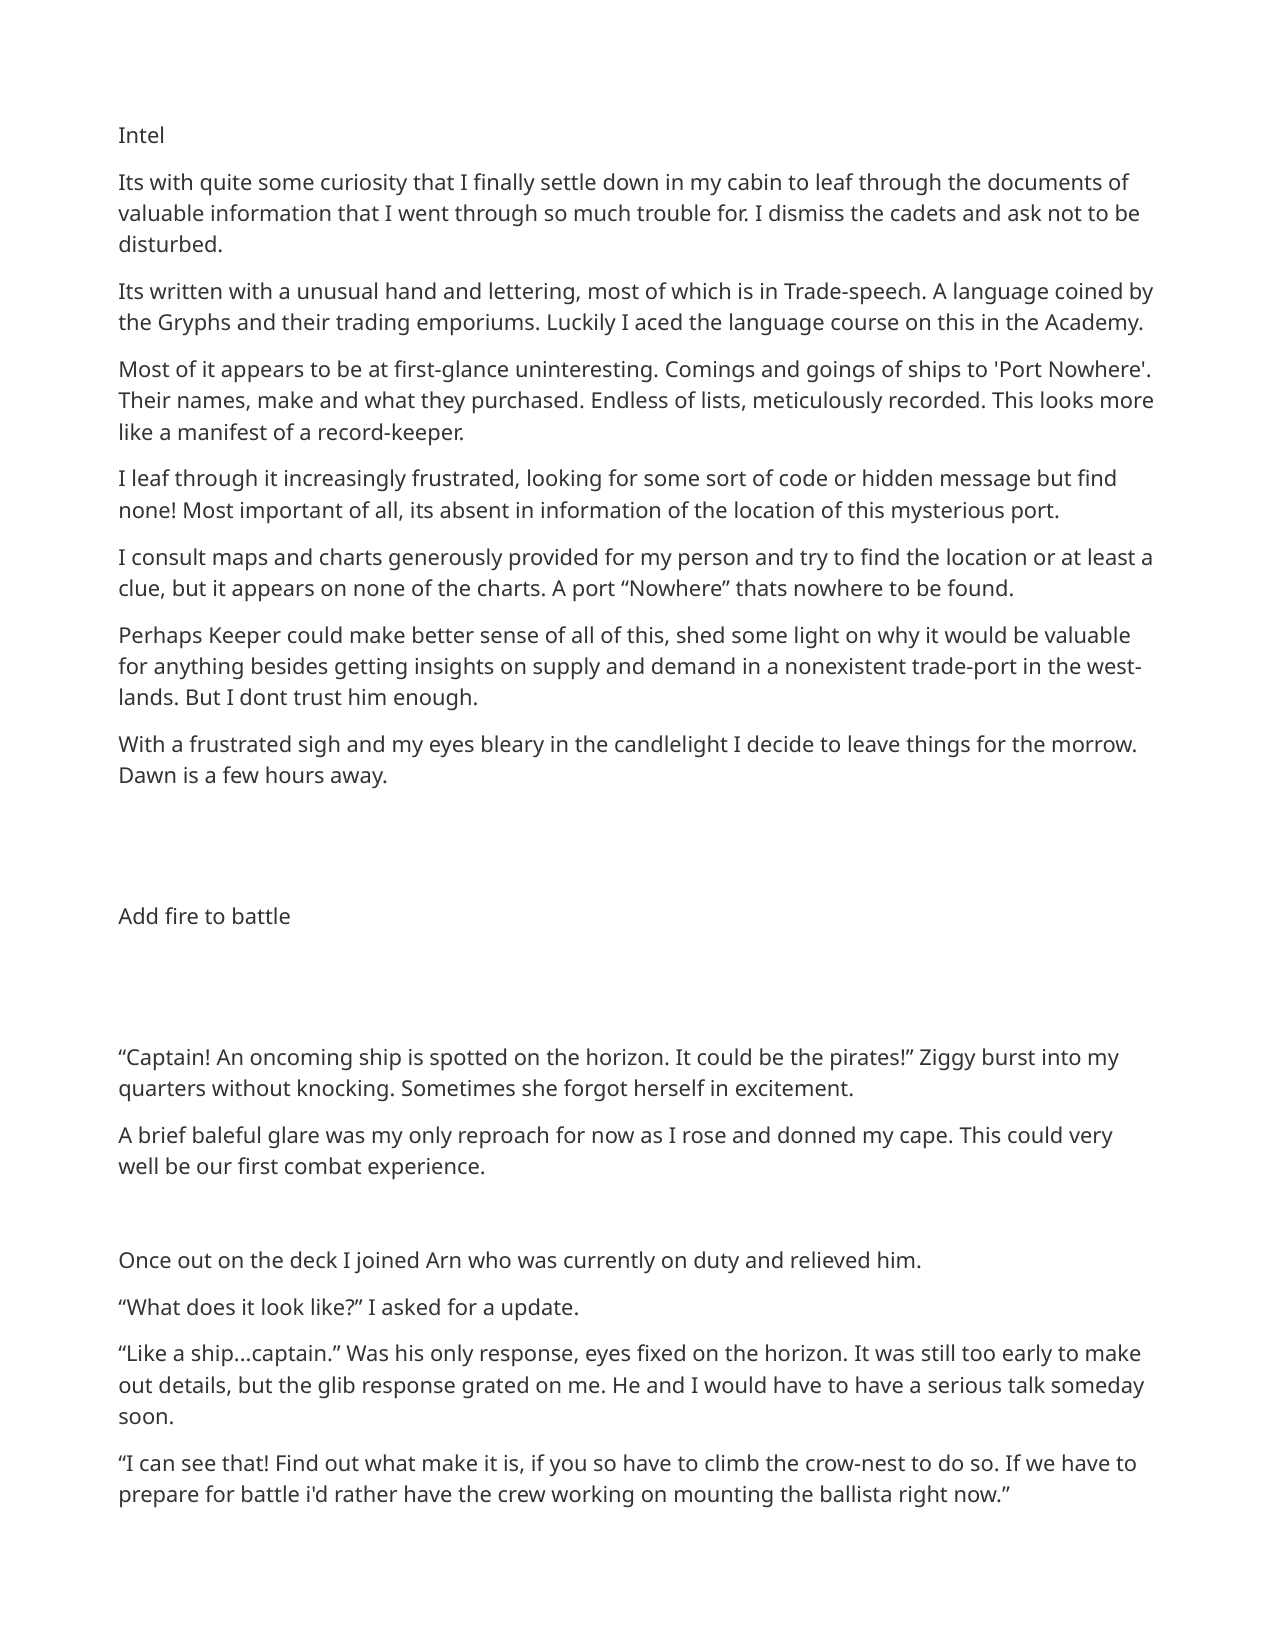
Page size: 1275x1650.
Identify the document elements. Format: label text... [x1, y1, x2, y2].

text With a frustrated sigh and my eyes bleary in the candlelight I decide to leave things for the morrow. Dawn is a few hours away. [118, 727, 1157, 790]
text Once out on the deck I joined Arn who was currently on duty and relieved him. [118, 1243, 1157, 1274]
text “Captain! An oncoming ship is spotted on the horizon. It could be the pirates!” Ziggy burst into my quarters without knocking. Sometimes she forgot herself in excitement. [118, 1040, 1157, 1102]
text “Like a ship...captain.” Was his only response, eyes fixed on the horizon. It was still too early to make out details, but the glib response grated on me. He and I would have to have a serious talk someday soon. [118, 1337, 1157, 1431]
text Most of it appears to be at first-glance uninteresting. Comings and goings of ships to 'Port Nowhere'. Their names, make and what they purchased. Endless of lists, meticulously recorded. This looks more like a manifest of a record-keeper. [118, 352, 1157, 446]
text “I can see that! Find out what make it is, if you so have to climb the crow-nest to do so. If we have to prepare for battle i'd rather have the crew working on mounting the ballista right now.” [118, 1446, 1157, 1509]
text Its written with a unusual hand and lettering, most of which is in Trade-speech. A language coined by the Gryphs and their trading emporiums. Luckily I aced the language course on this in the Academy. [118, 274, 1157, 337]
text “What does it look like?” I asked for a update. [118, 1290, 1157, 1321]
text A brief baleful glare was my only reproach for now as I rose and donned my cape. This could very well be our first combat experience. [118, 1118, 1157, 1181]
text I consult maps and charts generously provided for my person and try to find the location or at least a clue, but it appears on none of the charts. A port “Nowhere” thats nowhere to be found. [118, 540, 1157, 602]
text Perhaps Keeper could make better sense of all of this, shed some light on why it would be valuable for anything besides getting insights on supply and demand in a nonexistent trade-port in the west-lands. But I dont trust him enough. [118, 618, 1157, 712]
text Intel [118, 118, 1157, 149]
text I leaf through it increasingly frustrated, looking for some sort of code or hidden message but find none! Most important of all, its absent in information of the location of this mysterious port. [118, 462, 1157, 524]
text Add fire to battle [118, 899, 1157, 931]
text Its with quite some curiosity that I finally settle down in my cabin to leaf through the documents of valuable information that I went through so much trouble for. I dismiss the cadets and ask not to be disturbed. [118, 165, 1157, 259]
